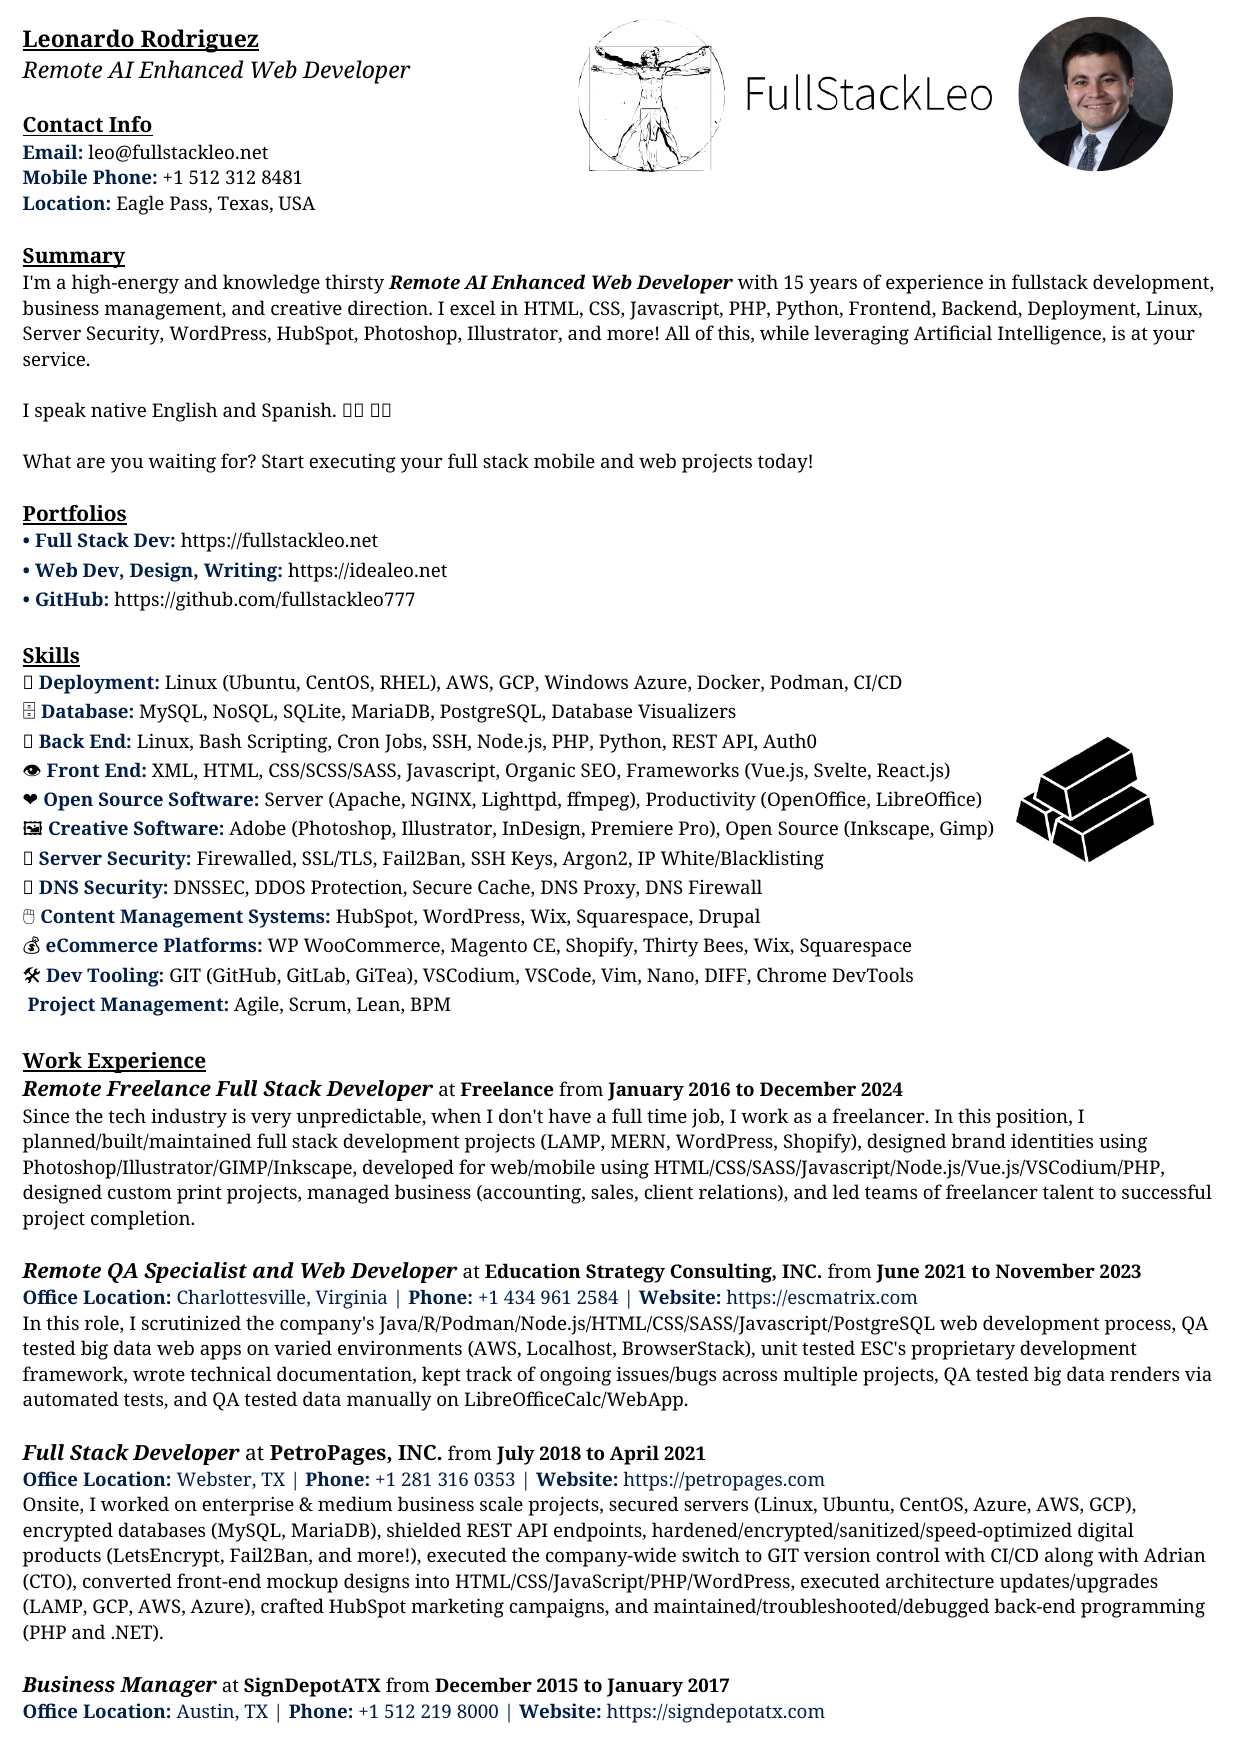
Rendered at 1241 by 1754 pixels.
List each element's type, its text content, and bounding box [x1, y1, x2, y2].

text Remote Freelance Full Stack Developer at Freelance from January 2016 to December 2024 [22, 1074, 1218, 1103]
text • Web Dev, Design, Writing: https://idealeo.net [22, 557, 1218, 582]
text I speak native English and Spanish. 🇲🇽 🇺🇲 [22, 397, 1218, 423]
text Portfolios [22, 499, 1218, 528]
text Work Experience [22, 1046, 1218, 1074]
text [993, 139, 1017, 164]
text Summary [22, 241, 1218, 269]
picture [576, 17, 993, 173]
text 💰 eCommerce Platforms: WP WooCommerce, Magento CE, Shopify, Thirty Bees, Wix, Squarespace [22, 933, 1218, 958]
text Remote AI Enhanced Web Developer [22, 54, 576, 85]
text 🔐 Server Security: Firewalled, SSL/TLS, Fail2Ban, SSH Keys, Argon2, IP White/Blacklisting [22, 845, 999, 871]
text Leonardo Rodriguez [22, 22, 576, 54]
text 🧠 Back End: Linux, Bash Scripting, Cron Jobs, SSH, Node.js, PHP, Python, REST API, Auth0 [22, 728, 999, 753]
text Business Manager at SignDepotATX from December 2015 to January 2017 [22, 1670, 1218, 1699]
text • GitHub: https://github.com/fullstackleo777 [22, 586, 1218, 612]
text [993, 54, 1017, 85]
text 🔑 DNS Security: DNSSEC, DDOS Protection, Secure Cache, DNS Proxy, DNS Firewall [22, 874, 1218, 900]
text 🗄️ Database: MySQL, NoSQL, SQLite, MariaDB, PostgreSQL, Database Visualizers [22, 699, 1218, 724]
text Since the tech industry is very unpredictable, when I don't have a full time job, I work as a freelancer. In this position, I planned/built/maintained full stack development projects (LAMP, MERN, WordPress, Shopify), designed brand identities using Photoshop/Illustrator/GIMP/Inkscape, developed for web/mobile using HTML/CSS/SASS/Javascript/Node.js/Vue.js/VSCodium/PHP, designed custom print projects, managed business (accounting, sales, client relations), and led teams of freelancer talent to successful project completion. [22, 1103, 1218, 1231]
text ❤️ Open Source Software: Server (Apache, NGINX, Lighttpd, ffmpeg), Productivity (OpenOffice, LibreOffice) [22, 786, 999, 812]
text Onsite, I worked on enterprise & medium business scale projects, secured servers (Linux, Ubuntu, CentOS, Azure, AWS, GCP), encrypted databases (MySQL, MariaDB), shielded REST API endpoints, hardened/encrypted/sanitized/speed-optimized digital products (LetsEncrypt, Fail2Ban, and more!), executed the company-wide switch to GIT version control with CI/CD along with Adrian (CTO), converted front-end mockup designs into HTML/CSS/JavaScript/PHP/WordPress, executed architecture updates/upgrades (LAMP, GCP, AWS, Azure), crafted HubSpot marketing campaigns, and maintained/troubleshooted/debugged back-end programming (PHP and .NET). [22, 1492, 1218, 1645]
text 🛠️ Dev Tooling: GIT (GitHub, GitLab, GiTea), VSCodium, VSCode, Vim, Nano, DIFF, Chrome DevTools [22, 962, 1218, 988]
text What are you waiting for? Start executing your full stack mobile and web projects today! [22, 448, 1218, 474]
text 🌐 Deployment: Linux (Ubuntu, CentOS, RHEL), AWS, GCP, Windows Azure, Docker, Podman, CI/CD [22, 669, 1218, 695]
text Email: leo@fullstackleo.net [22, 139, 576, 164]
text [1175, 111, 1218, 139]
text 🖼️ Creative Software: Adobe (Photoshop, Illustrator, InDesign, Premiere Pro), Open Source (Inkscape, Gimp) [22, 816, 999, 841]
text [1175, 139, 1218, 164]
text [993, 111, 1017, 139]
picture [1017, 16, 1175, 173]
text Mobile Phone: +1 512 312 8481 [22, 164, 1218, 190]
text [1175, 54, 1218, 85]
picture [999, 713, 1171, 885]
text Location: Eagle Pass, Texas, USA [22, 190, 1218, 216]
text [993, 22, 1017, 54]
text Remote QA Specialist and Web Developer at Education Strategy Consulting, INC. from June 2021 to November 2023 [22, 1256, 1218, 1284]
text Full Stack Developer at PetroPages, INC. from July 2018 to April 2021 [22, 1438, 1218, 1466]
text Office Location: Charlottesville, Virginia | Phone: +1 434 961 2584 | Website: https://escmatrix.com [22, 1284, 1218, 1310]
text 👨‍💼 Project Management: Agile, Scrum, Lean, BPM [22, 991, 1218, 1017]
text 🖱️ Content Management Systems: HubSpot, WordPress, Wix, Squarespace, Drupal [22, 903, 1218, 929]
text Skills [22, 641, 1218, 669]
text I'm a high-energy and knowledge thirsty Remote AI Enhanced Web Developer with 15 years of experience in fullstack development, business management, and creative direction. I excel in HTML, CSS, Javascript, PHP, Python, Frontend, Backend, Deployment, Linux, Server Security, WordPress, HubSpot, Photoshop, Illustrator, and more! All of this, while leveraging Artificial Intelligence, is at your service. [22, 269, 1218, 372]
text [1175, 22, 1218, 54]
text Contact Info [22, 111, 576, 139]
text 👁️ Front End: XML, HTML, CSS/SCSS/SASS, Javascript, Organic SEO, Frameworks (Vue.js, Svelte, React.js) [22, 757, 999, 783]
text In this role, I scrutinized the company's Java/R/Podman/Node.js/HTML/CSS/SASS/Javascript/PostgreSQL web development process, QA tested big data web apps on varied environments (AWS, Localhost, BrowserStack), unit tested ESC's proprietary development framework, wrote technical documentation, kept track of ongoing issues/bugs across multiple projects, QA tested big data renders via automated tests, and QA tested data manually on LibreOfficeCalc/WebApp. [22, 1310, 1218, 1412]
text Office Location: Webster, TX | Phone: +1 281 316 0353 | Website: https://petropages.com [22, 1466, 1218, 1492]
text Office Location: Austin, TX | Phone: +1 512 219 8000 | Website: https://signdepotatx.com [22, 1699, 1218, 1724]
text • Full Stack Dev: https://fullstackleo.net [22, 528, 1218, 553]
